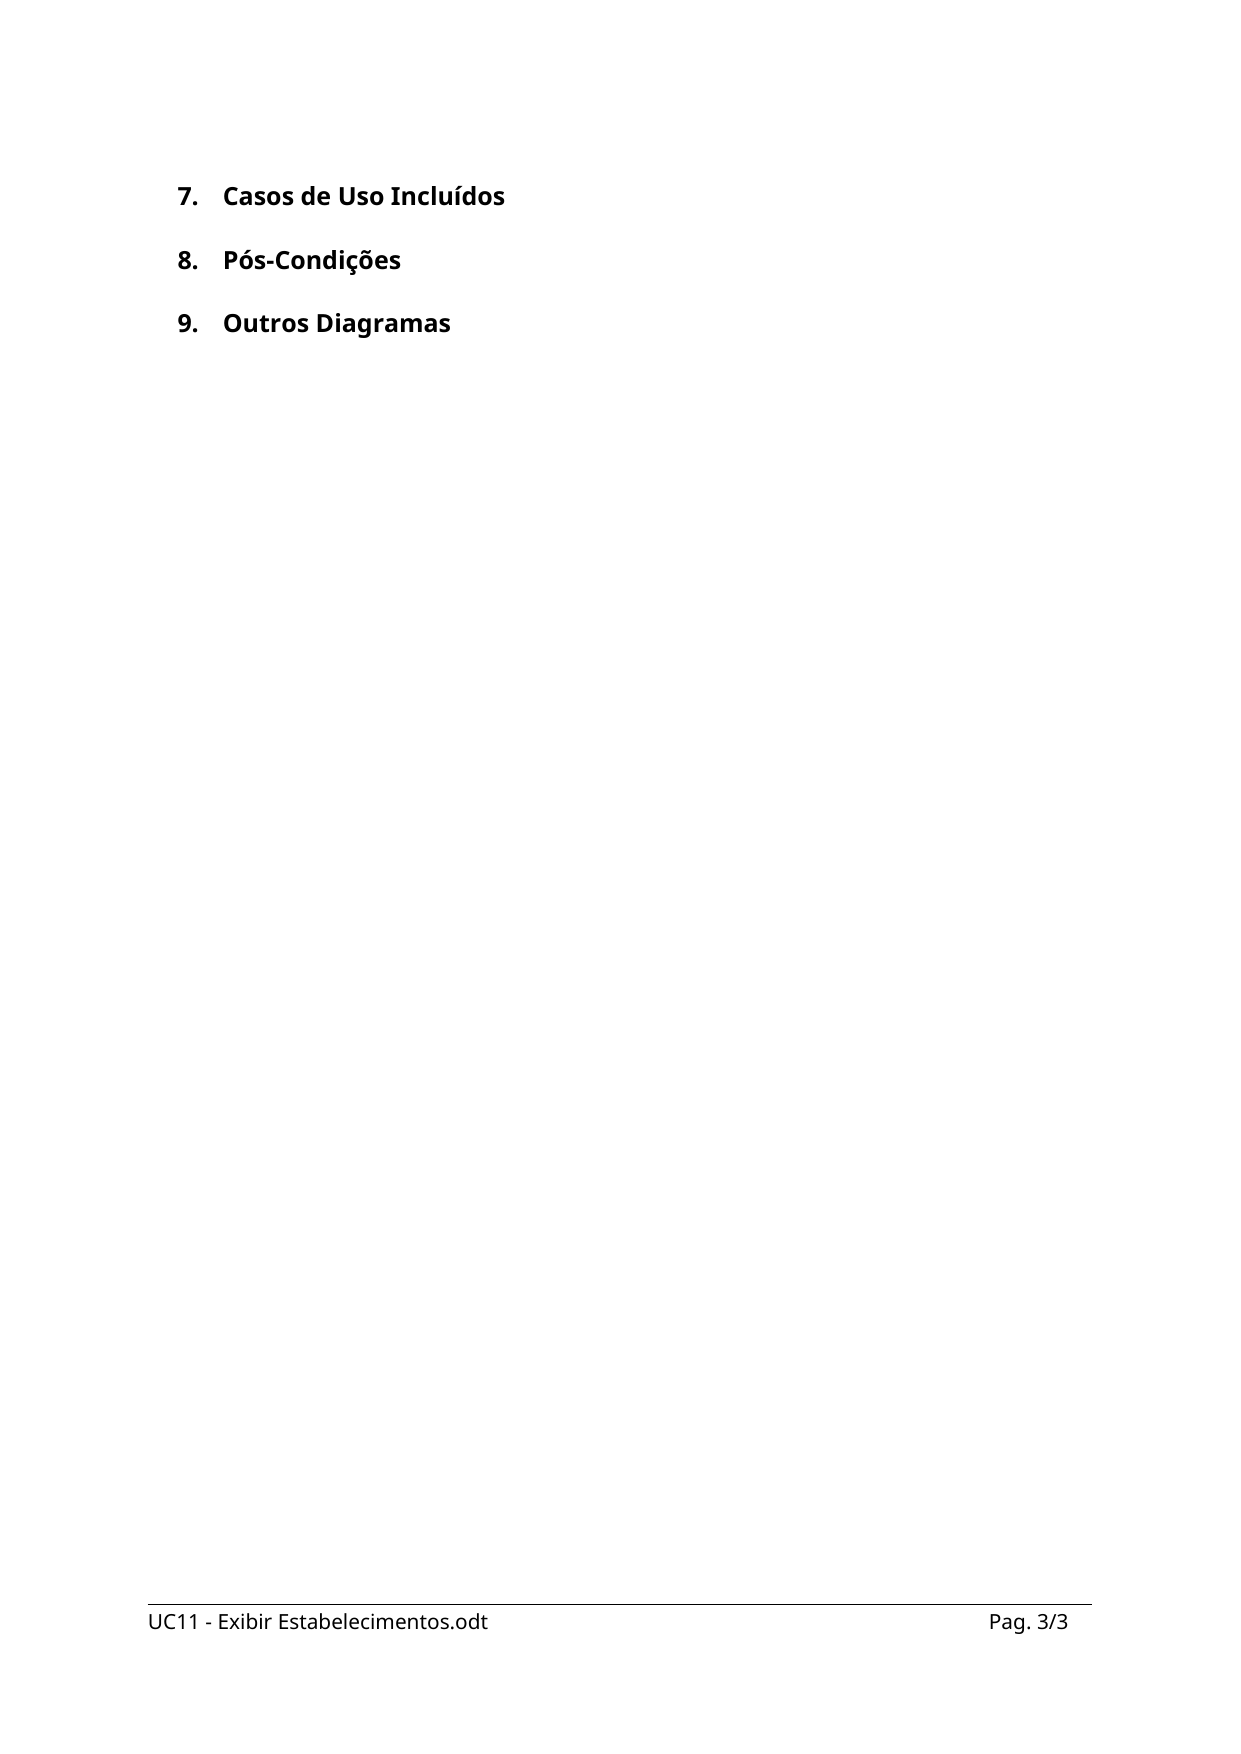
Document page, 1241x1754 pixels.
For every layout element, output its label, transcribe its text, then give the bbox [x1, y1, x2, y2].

subtitle Pós-Condições [148, 242, 1092, 277]
subtitle Casos de Uso Incluídos [148, 179, 1092, 213]
subtitle Outros Diagramas [148, 306, 1092, 340]
